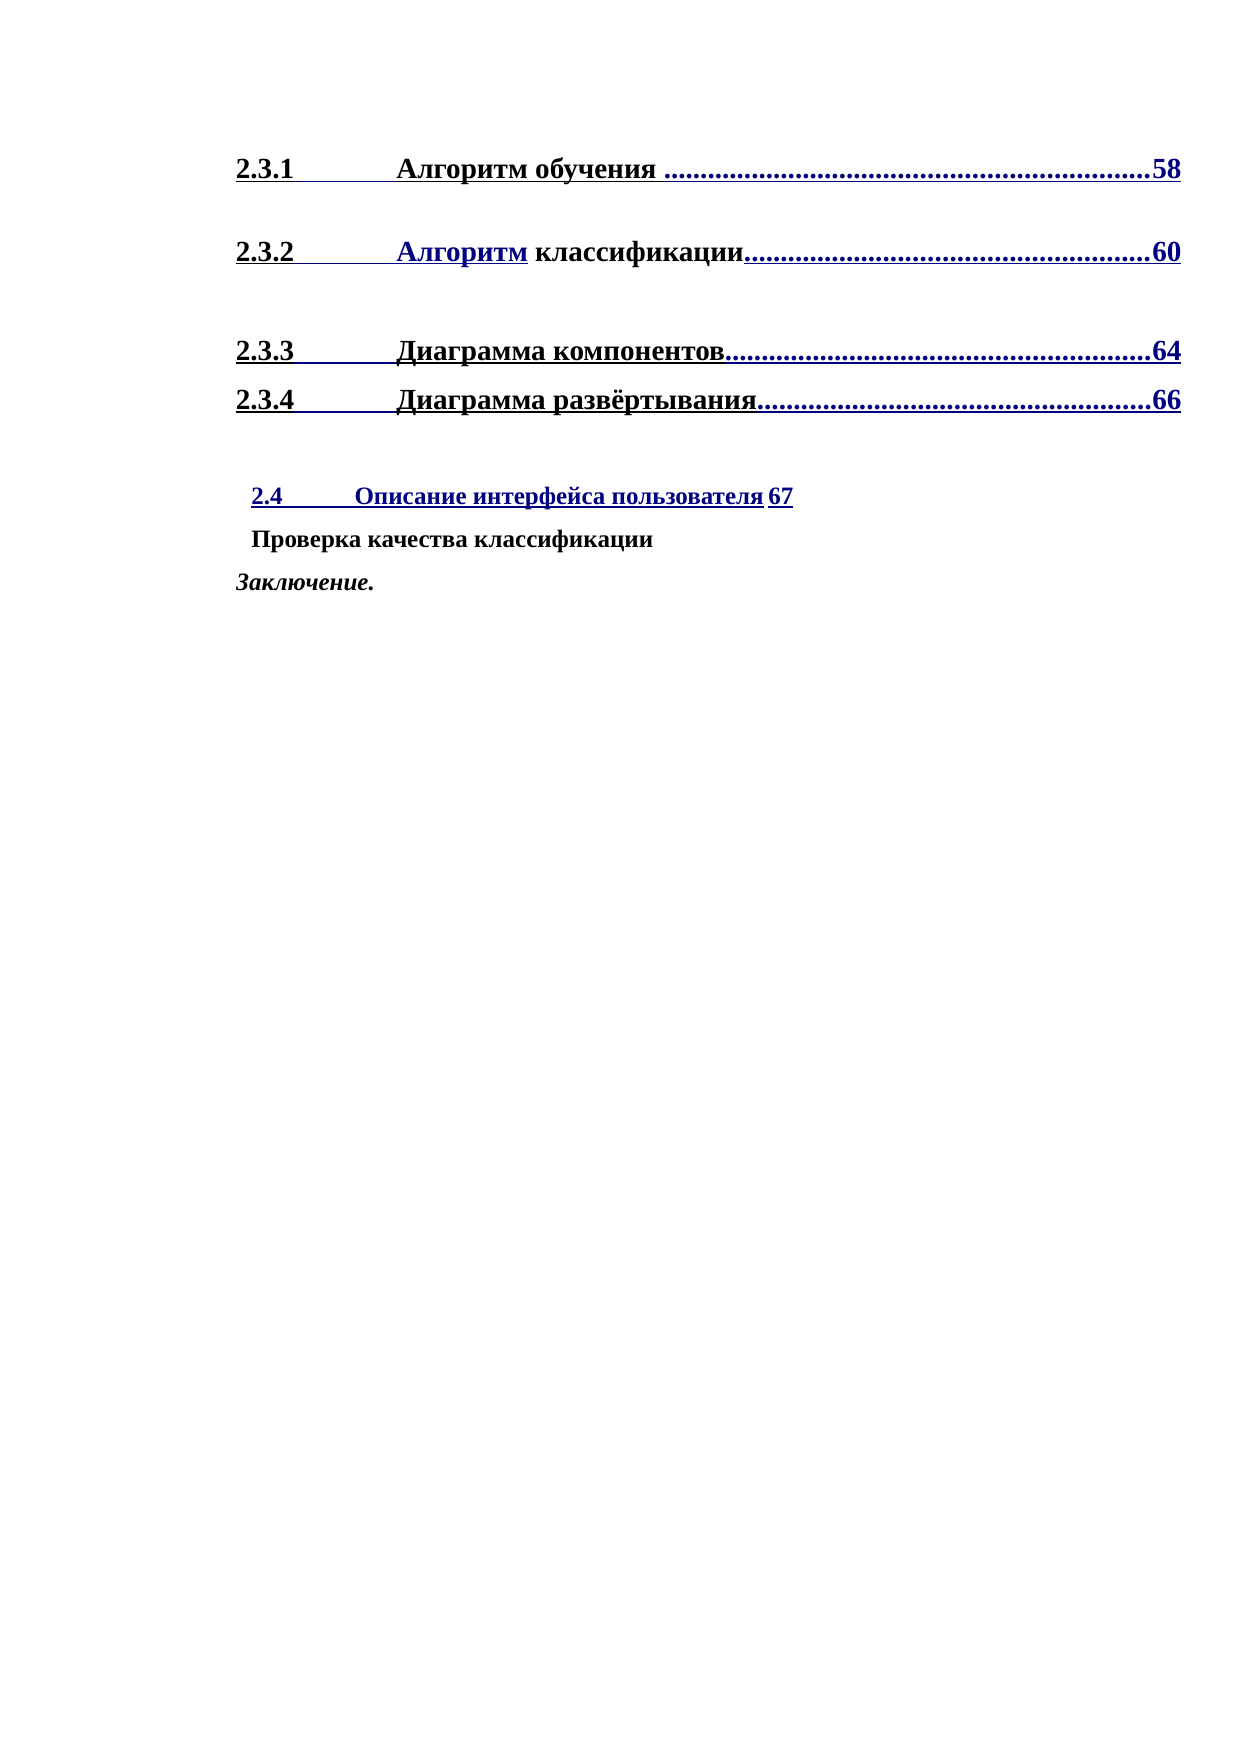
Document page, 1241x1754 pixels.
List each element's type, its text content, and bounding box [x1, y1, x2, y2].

text 2.3.3 Диаграмма компонентов 64 [236, 333, 1181, 362]
text 2.3.1 Алгоритм обучения 58 [236, 152, 1181, 181]
text 2.3.4 Диаграмма развёртывания 66 [236, 382, 1181, 411]
text Проверка качества классификации [177, 524, 1181, 553]
text Заключение. [177, 567, 1181, 596]
text 2.4 Описание интерфейса пользователя 67 [177, 481, 1181, 510]
text 2.3.2 Алгоритм классификации 60 [236, 234, 1181, 267]
